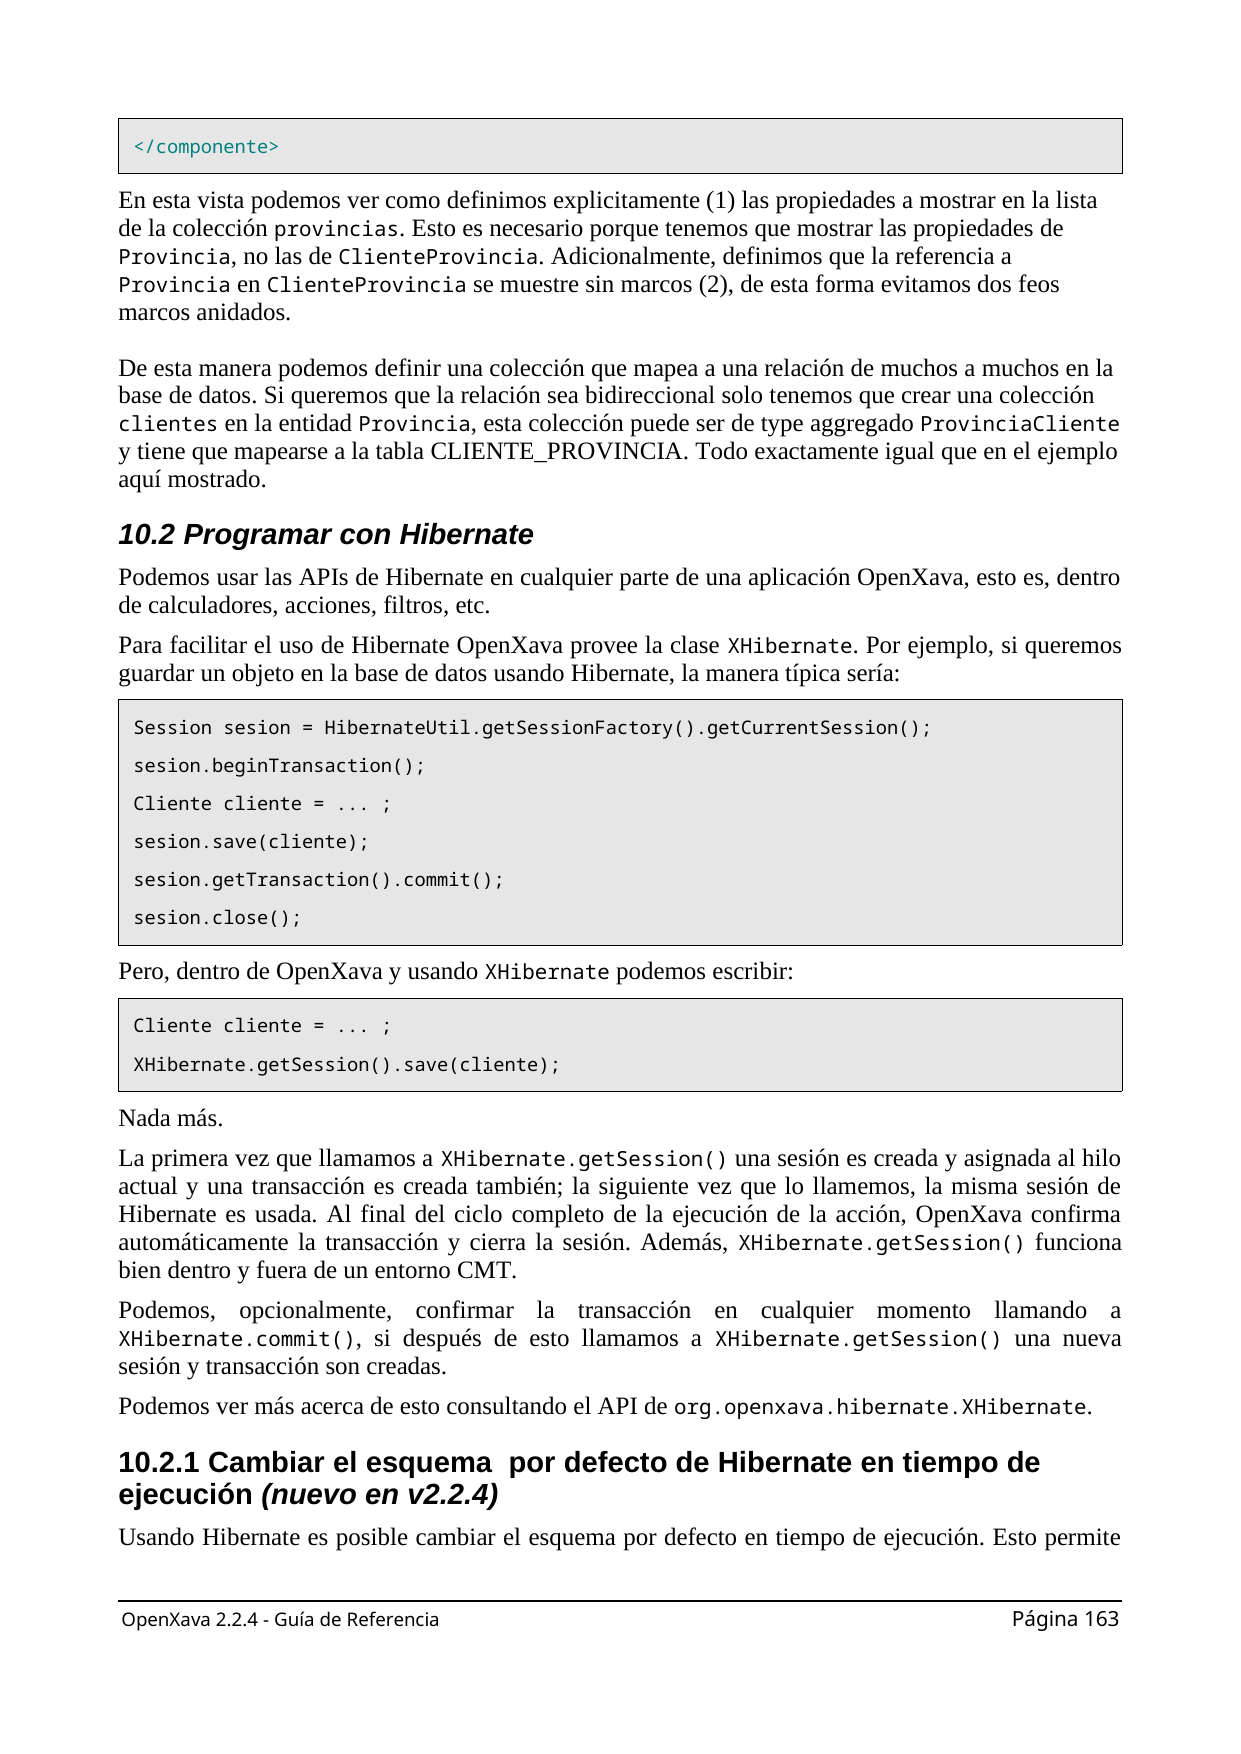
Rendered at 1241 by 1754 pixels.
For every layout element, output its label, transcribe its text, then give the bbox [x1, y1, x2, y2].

text Nada más. [118, 1104, 1122, 1132]
text De esta manera podemos definir una colección que mapea a una relación de muchos a muchos en la base de datos. Si queremos que la relación sea bidireccional solo tenemos que crear una colección clientes en la entidad Provincia, esta colección puede ser de type aggregado ProvinciaCliente y tiene que mapearse a la tabla CLIENTE_PROVINCIA. Todo exactamente igual que en el ejemplo aquí mostrado. [118, 354, 1122, 493]
text Session sesion = HibernateUtil.getSessionFactory().getCurrentSession(); [119, 700, 1122, 737]
text Podemos usar las APIs de Hibernate en cualquier parte de una aplicación OpenXava, esto es, dentro de calculadores, acciones, filtros, etc. [118, 563, 1122, 618]
text </componente> [119, 119, 1122, 173]
text sesion.beginTransaction(); [119, 737, 1122, 775]
text Cliente cliente = ... ; [119, 775, 1122, 813]
text XHibernate.getSession().save(cliente); [119, 1036, 1122, 1091]
text Podemos ver más acerca de esto consultando el API de org.openxava.hibernate.XHibernate. [118, 1392, 1122, 1421]
text Para facilitar el uso de Hibernate OpenXava provee la clase XHibernate. Por ejemplo, si queremos guardar un objeto en la base de datos usando Hibernate, la manera típica sería: [118, 631, 1122, 687]
subtitle Cambiar el esquema por defecto de Hibernate en tiempo de ejecución (nuevo en v2.2.4) [118, 1446, 1122, 1511]
text sesion.close(); [119, 889, 1122, 945]
text sesion.save(cliente); [119, 813, 1122, 851]
text Pero, dentro de OpenXava y usando XHibernate podemos escribir: [118, 957, 1122, 986]
text Cliente cliente = ... ; [119, 999, 1122, 1036]
text Podemos, opcionalmente, confirmar la transacción en cualquier momento llamando a XHibernate.commit(), si después de esto llamamos a XHibernate.getSession() una nueva sesión y transacción son creadas. [118, 1296, 1122, 1380]
text En esta vista podemos ver como definimos explicitamente (1) las propiedades a mostrar en la lista de la colección provincias. Esto es necesario porque tenemos que mostrar las propiedades de Provincia, no las de ClienteProvincia. Adicionalmente, definimos que la referencia a Provincia en ClienteProvincia se muestre sin marcos (2), de esta forma evitamos dos feos marcos anidados. [118, 186, 1122, 326]
text sesion.getTransaction().commit(); [119, 851, 1122, 889]
text La primera vez que llamamos a XHibernate.getSession() una sesión es creada y asignada al hilo actual y una transacción es creada también; la siguiente vez que lo llamemos, la misma sesión de Hibernate es usada. Al final del ciclo completo de la ejecución de la acción, OpenXava confirma automáticamente la transacción y cierra la sesión. Además, XHibernate.getSession() funciona bien dentro y fuera de un entorno CMT. [118, 1144, 1122, 1284]
subtitle Programar con Hibernate [118, 518, 1122, 551]
text Usando Hibernate es posible cambiar el esquema por defecto en tiempo de ejecución. Esto permite [118, 1523, 1122, 1551]
